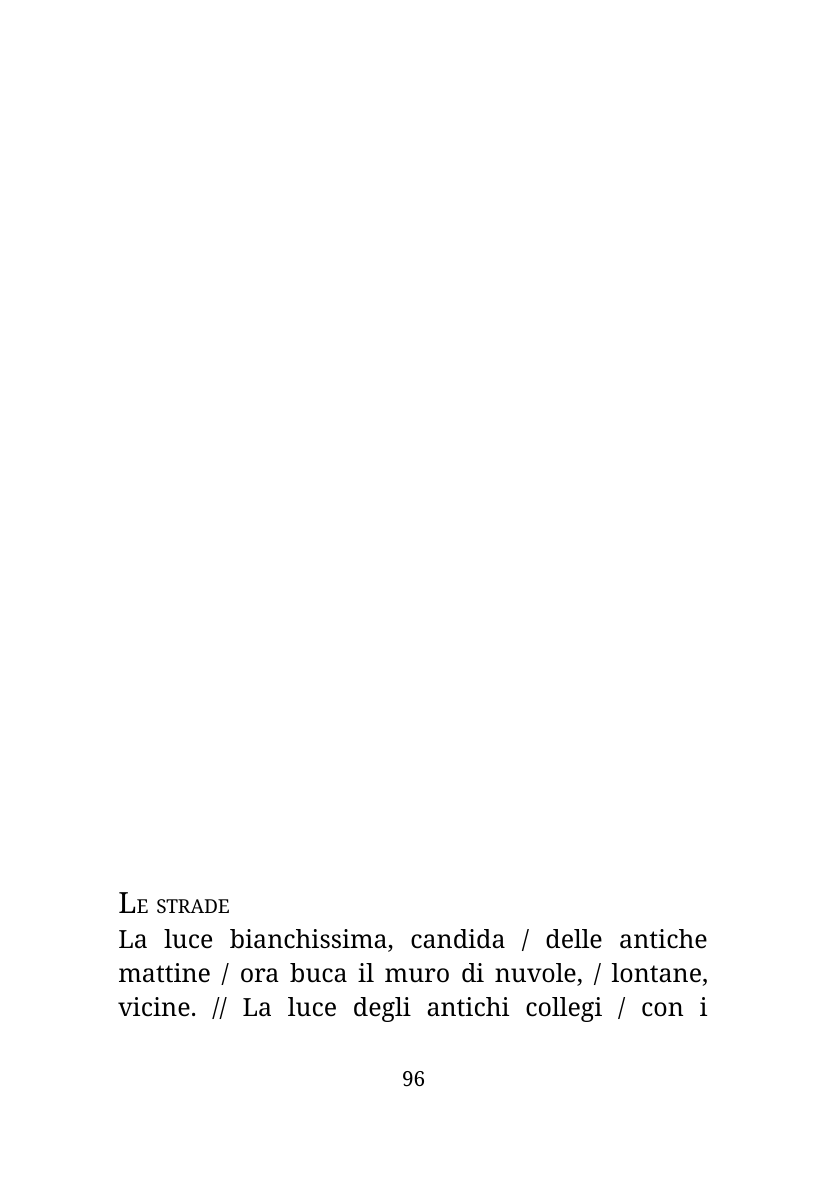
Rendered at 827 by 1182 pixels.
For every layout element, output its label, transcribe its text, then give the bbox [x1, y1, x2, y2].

text La luce bianchissima, candida / delle antiche mattine / ora buca il muro di nuvole, / lontane, vicine. // La luce degli antichi collegi / con i [118, 922, 709, 1024]
text Le strade [118, 882, 709, 922]
